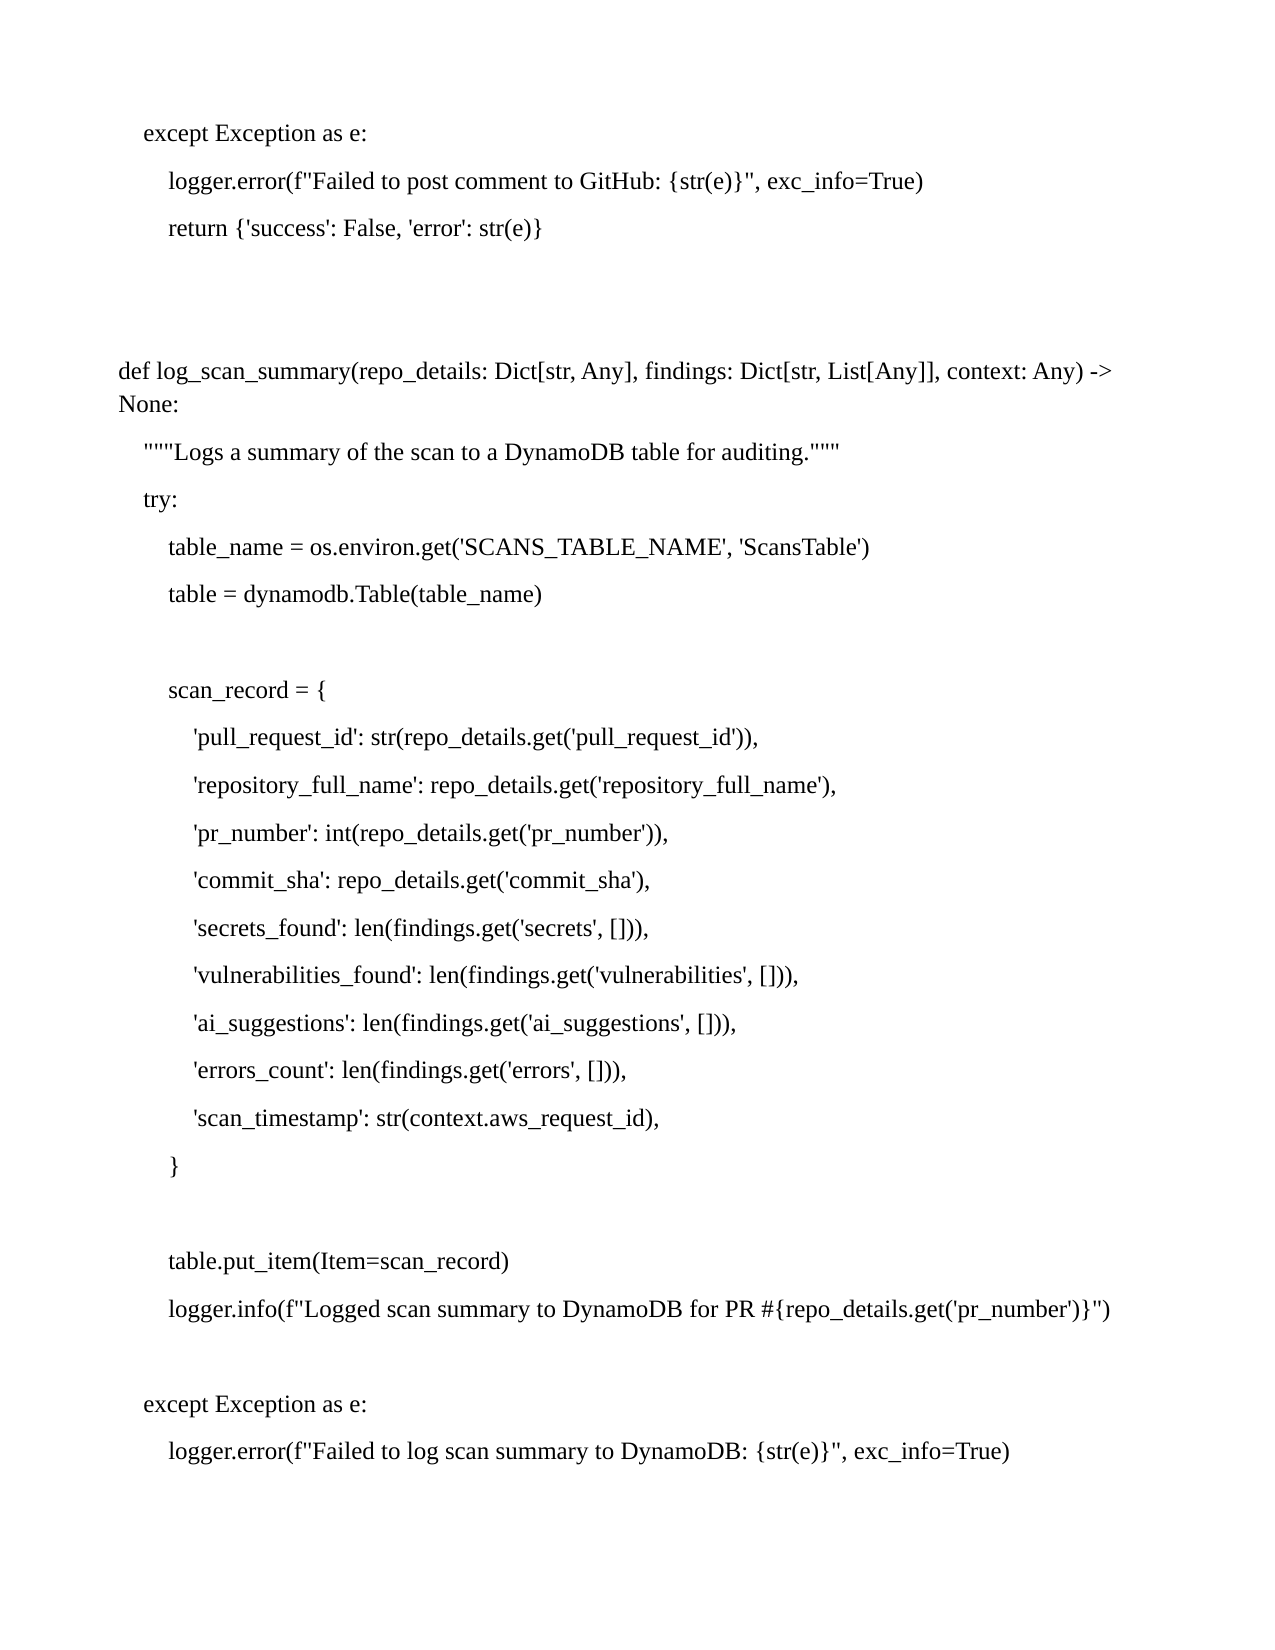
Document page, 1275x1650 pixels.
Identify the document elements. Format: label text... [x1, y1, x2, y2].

text logger.error(f"Failed to post comment to GitHub: {str(e)}", exc_info=True) [118, 166, 1157, 194]
text except Exception as e: [118, 118, 1157, 147]
text table_name = os.environ.get('SCANS_TABLE_NAME', 'ScansTable') [118, 532, 1157, 561]
text 'pull_request_id': str(repo_details.get('pull_request_id')), [118, 722, 1157, 751]
text logger.error(f"Failed to log scan summary to DynamoDB: {str(e)}", exc_info=True) [118, 1436, 1157, 1465]
text try: [118, 484, 1157, 513]
text } [118, 1151, 1157, 1179]
text 'pr_number': int(repo_details.get('pr_number')), [118, 818, 1157, 846]
text 'vulnerabilities_found': len(findings.get('vulnerabilities', [])), [118, 960, 1157, 989]
text 'repository_full_name': repo_details.get('repository_full_name'), [118, 770, 1157, 799]
text table.put_item(Item=scan_record) [118, 1246, 1157, 1275]
text def log_scan_summary(repo_details: Dict[str, Any], findings: Dict[str, List[Any]], context: Any) -> None: [118, 356, 1157, 418]
text logger.info(f"Logged scan summary to DynamoDB for PR #{repo_details.get('pr_number')}") [118, 1294, 1157, 1322]
text 'commit_sha': repo_details.get('commit_sha'), [118, 865, 1157, 894]
text 'ai_suggestions': len(findings.get('ai_suggestions', [])), [118, 1008, 1157, 1037]
text 'secrets_found': len(findings.get('secrets', [])), [118, 913, 1157, 942]
text 'scan_timestamp': str(context.aws_request_id), [118, 1103, 1157, 1132]
text return {'success': False, 'error': str(e)} [118, 213, 1157, 242]
text """Logs a summary of the scan to a DynamoDB table for auditing.""" [118, 437, 1157, 466]
text 'errors_count': len(findings.get('errors', [])), [118, 1056, 1157, 1084]
text table = dynamodb.Table(table_name) [118, 579, 1157, 608]
text except Exception as e: [118, 1389, 1157, 1418]
text scan_record = { [118, 675, 1157, 703]
